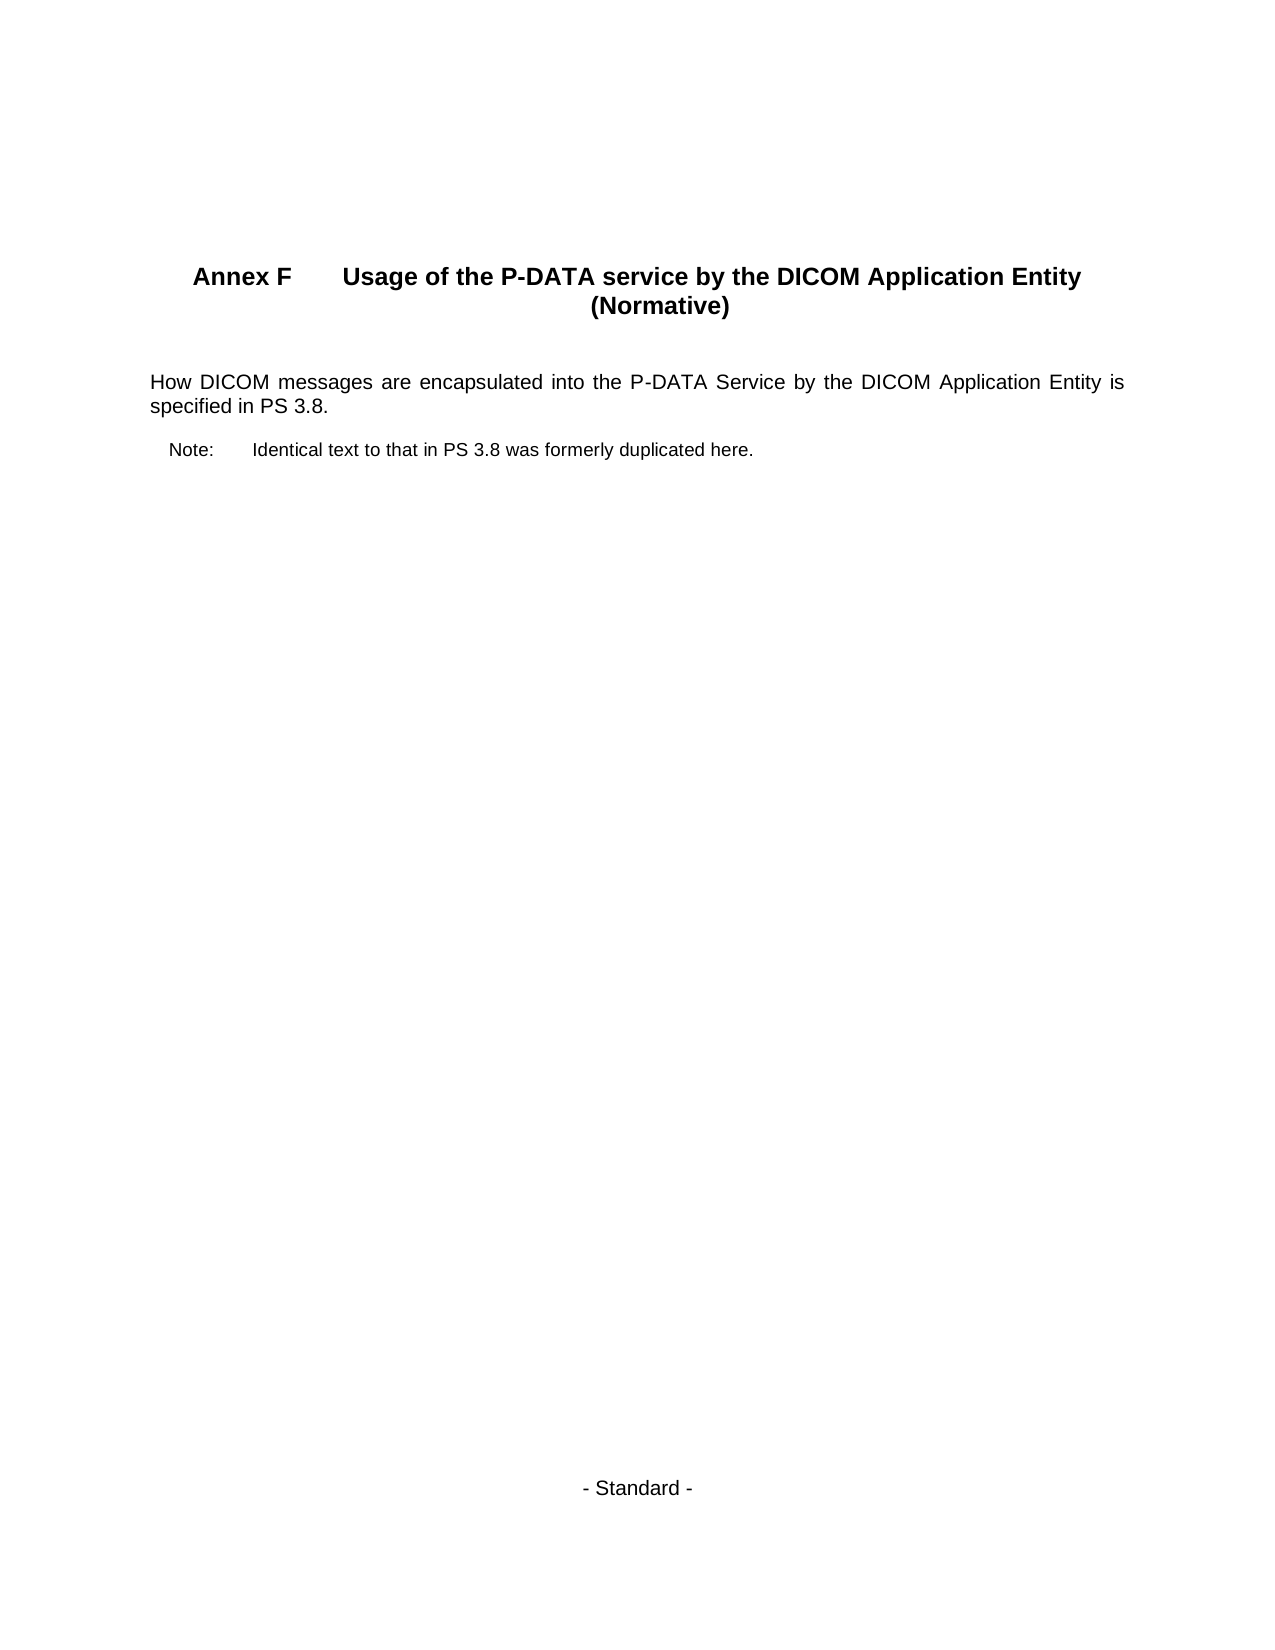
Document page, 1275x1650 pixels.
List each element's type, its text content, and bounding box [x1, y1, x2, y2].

text How DICOM messages are encapsulated into the P‑DATA Service by the DICOM Application Entity is specified in PS 3.8. [150, 370, 1125, 418]
subtitle Annex F Usage of the P-DATA service by the DICOM Application Entity (Normative) [150, 262, 1125, 320]
text Note: Identical text to that in PS 3.8 was formerly duplicated here. [169, 439, 1125, 460]
